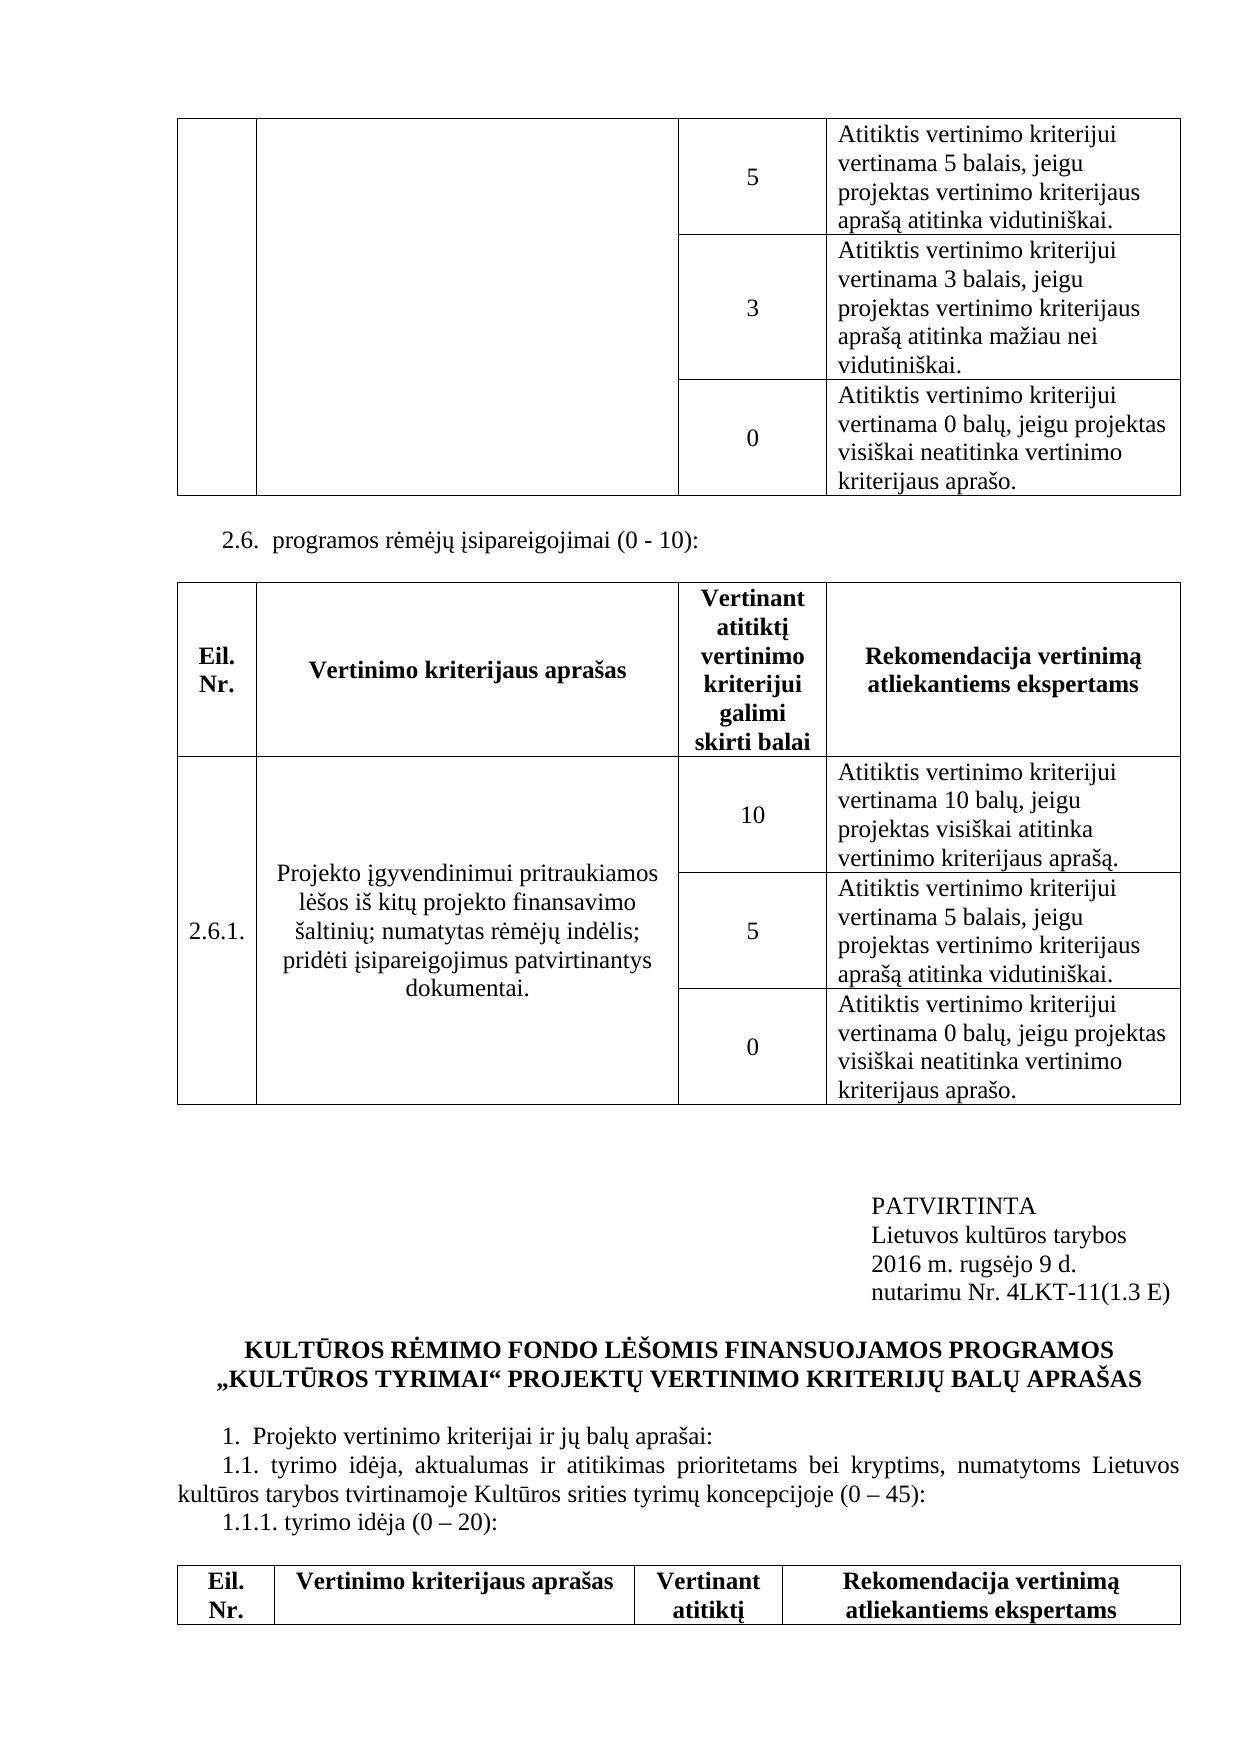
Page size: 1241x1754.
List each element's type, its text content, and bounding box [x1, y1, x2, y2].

table_cell 3 [679, 235, 826, 379]
table_cell 2.6.1. [178, 757, 256, 1104]
table_cell [257, 119, 678, 495]
table_header Eil. Nr. [178, 1566, 274, 1623]
table_cell Atitiktis vertinimo kriterijui vertinama 10 balų, jeigu projektas visiškai atitinka vertinimo kriterijaus aprašą. [827, 757, 1180, 872]
table_cell [178, 119, 256, 495]
table_cell 5 [679, 119, 826, 234]
table_header Eil. Nr. [178, 583, 256, 756]
text 1.1. tyrimo idėja, aktualumas ir atitikimas prioritetams bei kryptims, numatytoms Lietuvos kultūros tarybos tvirtinamoje Kultūros srities tyrimų koncepcijoje (0 – 45): [177, 1450, 1181, 1507]
table_cell 0 [679, 380, 826, 495]
text 2.6. programos rėmėjų įsipareigojimai (0 - 10): [222, 525, 1161, 553]
text Lietuvos kultūros tarybos [177, 1220, 1181, 1249]
text 2016 m. rugsėjo 9 d. [871, 1249, 1181, 1277]
text KULTŪROS RĖMIMO FONDO LĖŠOMIS FINANSUOJAMOS PROGRAMOS „KULTŪROS TYRIMAI“ PROJEKTŲ VERTINIMO KRITERIJŲ BALŲ APRAŠAS [177, 1335, 1181, 1392]
table_cell 10 [679, 757, 826, 872]
table_header Vertinant atitiktį vertinimo kriterijui galimi skirti balai [679, 583, 826, 756]
table_cell 0 [679, 989, 826, 1104]
table_header Rekomendacija vertinimą atliekantiems ekspertams [827, 583, 1180, 756]
text 1. Projekto vertinimo kriterijai ir jų balų aprašai: [222, 1421, 1181, 1450]
table_cell Atitiktis vertinimo kriterijui vertinama 3 balais, jeigu projektas vertinimo kriterijaus aprašą atitinka mažiau nei vidutiniškai. [827, 235, 1180, 379]
text PATVIRTINTA [177, 1191, 1181, 1220]
table_header Rekomendacija vertinimą atliekantiems ekspertams [783, 1566, 1180, 1623]
table_cell Atitiktis vertinimo kriterijui vertinama 0 balų, jeigu projektas visiškai neatitinka vertinimo kriterijaus aprašo. [827, 989, 1180, 1104]
text 1.1.1. tyrimo idėja (0 – 20): [215, 1507, 1181, 1536]
table_cell Projekto įgyvendinimui pritraukiamos lėšos iš kitų projekto finansavimo šaltinių; numatytas rėmėjų indėlis; pridėti įsipareigojimus patvirtinantys dokumentai. [257, 757, 678, 1104]
table_header Vertinant atitiktį [635, 1566, 782, 1623]
table_cell Atitiktis vertinimo kriterijui vertinama 5 balais, jeigu projektas vertinimo kriterijaus aprašą atitinka vidutiniškai. [827, 119, 1180, 234]
table_cell Atitiktis vertinimo kriterijui vertinama 0 balų, jeigu projektas visiškai neatitinka vertinimo kriterijaus aprašo. [827, 380, 1180, 495]
table_header Vertinimo kriterijaus aprašas [257, 583, 678, 756]
table_cell 5 [679, 873, 826, 988]
text nutarimu Nr. 4LKT-11(1.3 E) [871, 1277, 1181, 1306]
table_cell Atitiktis vertinimo kriterijui vertinama 5 balais, jeigu projektas vertinimo kriterijaus aprašą atitinka vidutiniškai. [827, 873, 1180, 988]
table_header Vertinimo kriterijaus aprašas [275, 1566, 634, 1623]
